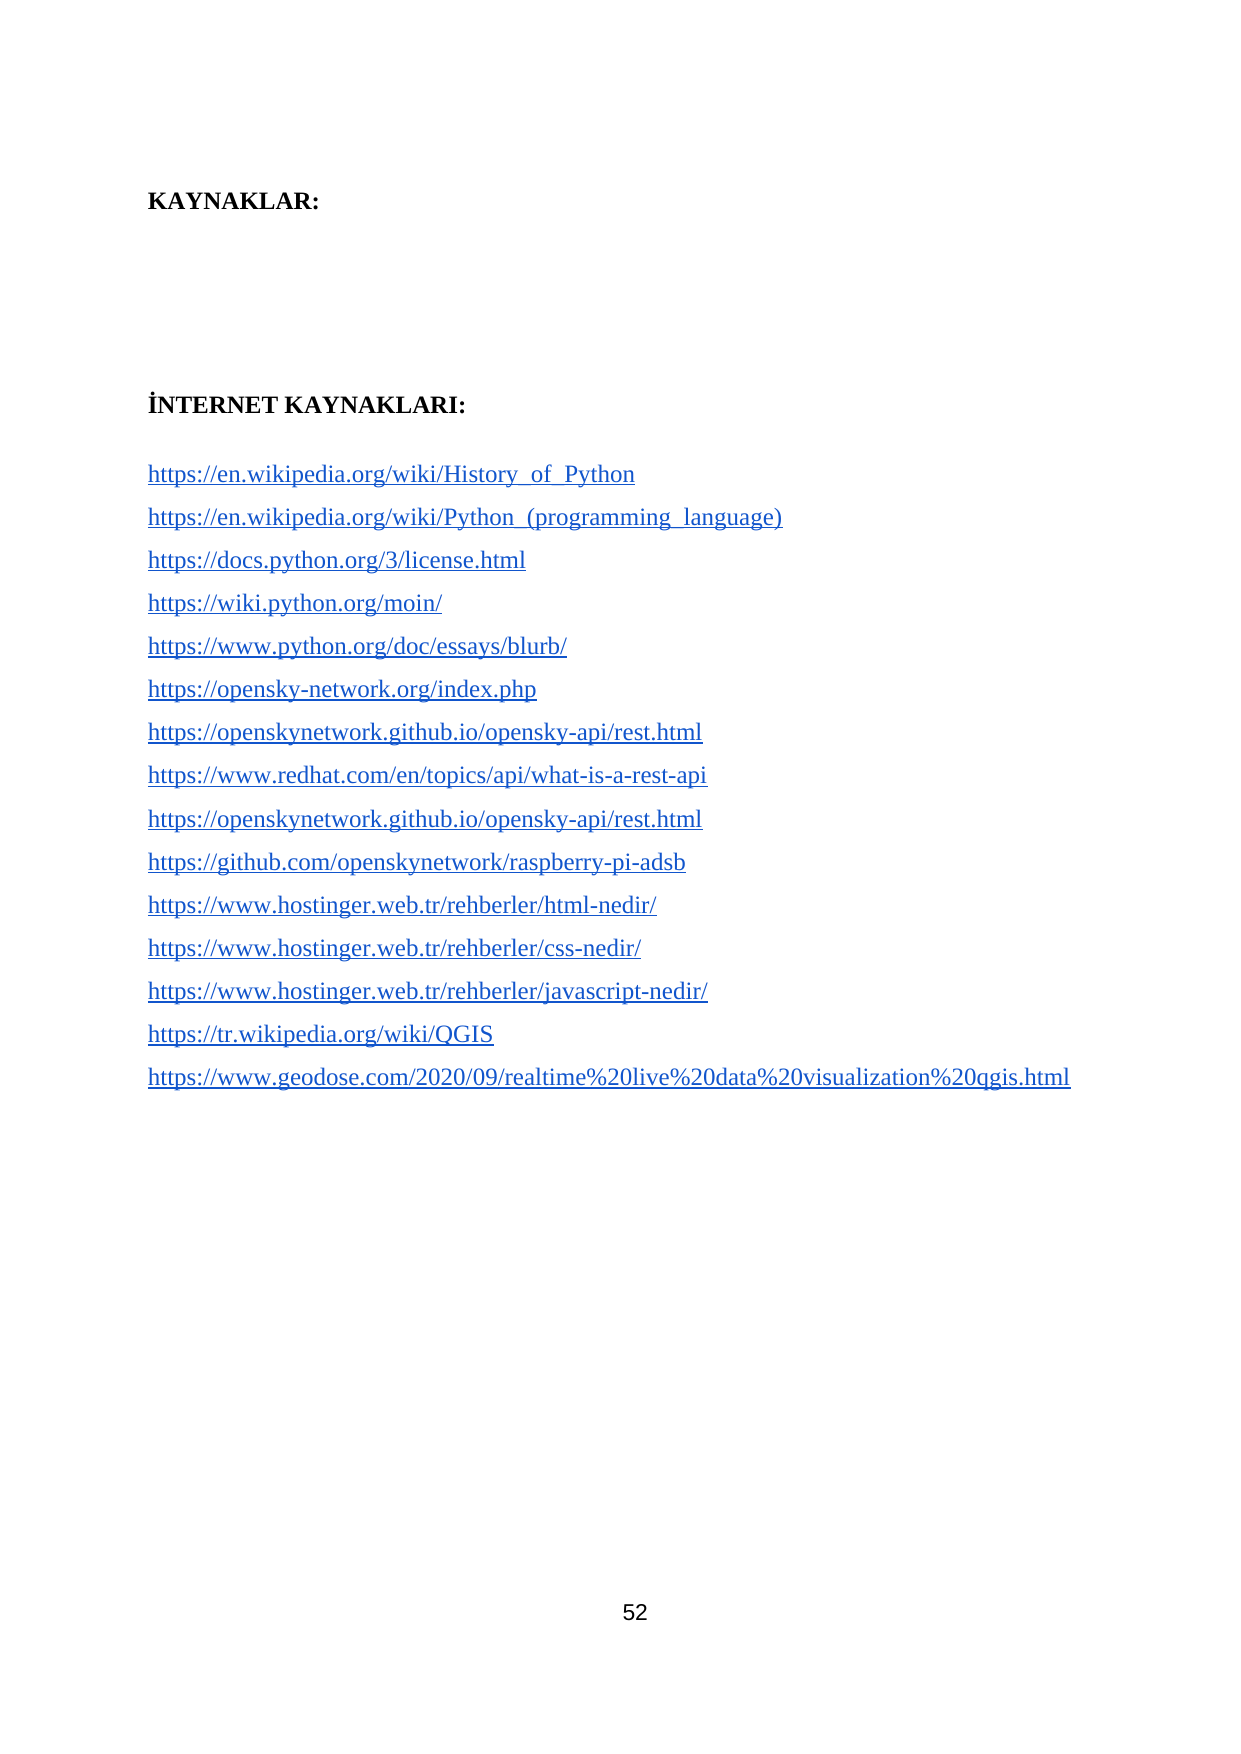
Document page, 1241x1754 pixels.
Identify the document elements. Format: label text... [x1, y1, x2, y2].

text https://www.redhat.com/en/topics/api/what-is-a-rest-api [148, 761, 1122, 789]
text https://github.com/openskynetwork/raspberry-pi-adsb [148, 847, 1122, 876]
text https://www.hostinger.web.tr/rehberler/javascript-nedir/ [148, 976, 1122, 1005]
text İNTERNET KAYNAKLARI: [148, 391, 1122, 419]
text https://docs.python.org/3/license.html [148, 545, 1122, 574]
text https://wiki.python.org/moin/ [148, 588, 1122, 617]
text https://openskynetwork.github.io/opensky-api/rest.html [148, 717, 1122, 746]
text https://www.geodose.com/2020/09/realtime%20live%20data%20visualization%20qgis.html [148, 1062, 1122, 1091]
text https://opensky-network.org/index.php [148, 674, 1122, 703]
text https://www.hostinger.web.tr/rehberler/html-nedir/ [148, 890, 1122, 919]
text https://www.python.org/doc/essays/blurb/ [148, 631, 1122, 660]
text https://en.wikipedia.org/wiki/Python_(programming_language) [148, 502, 1122, 531]
text https://tr.wikipedia.org/wiki/QGIS [148, 1019, 1122, 1048]
text https://en.wikipedia.org/wiki/History_of_Python [148, 459, 1122, 487]
text https://openskynetwork.github.io/opensky-api/rest.html [148, 804, 1122, 832]
text https://www.hostinger.web.tr/rehberler/css-nedir/ [148, 933, 1122, 962]
text KAYNAKLAR: [148, 186, 1122, 215]
